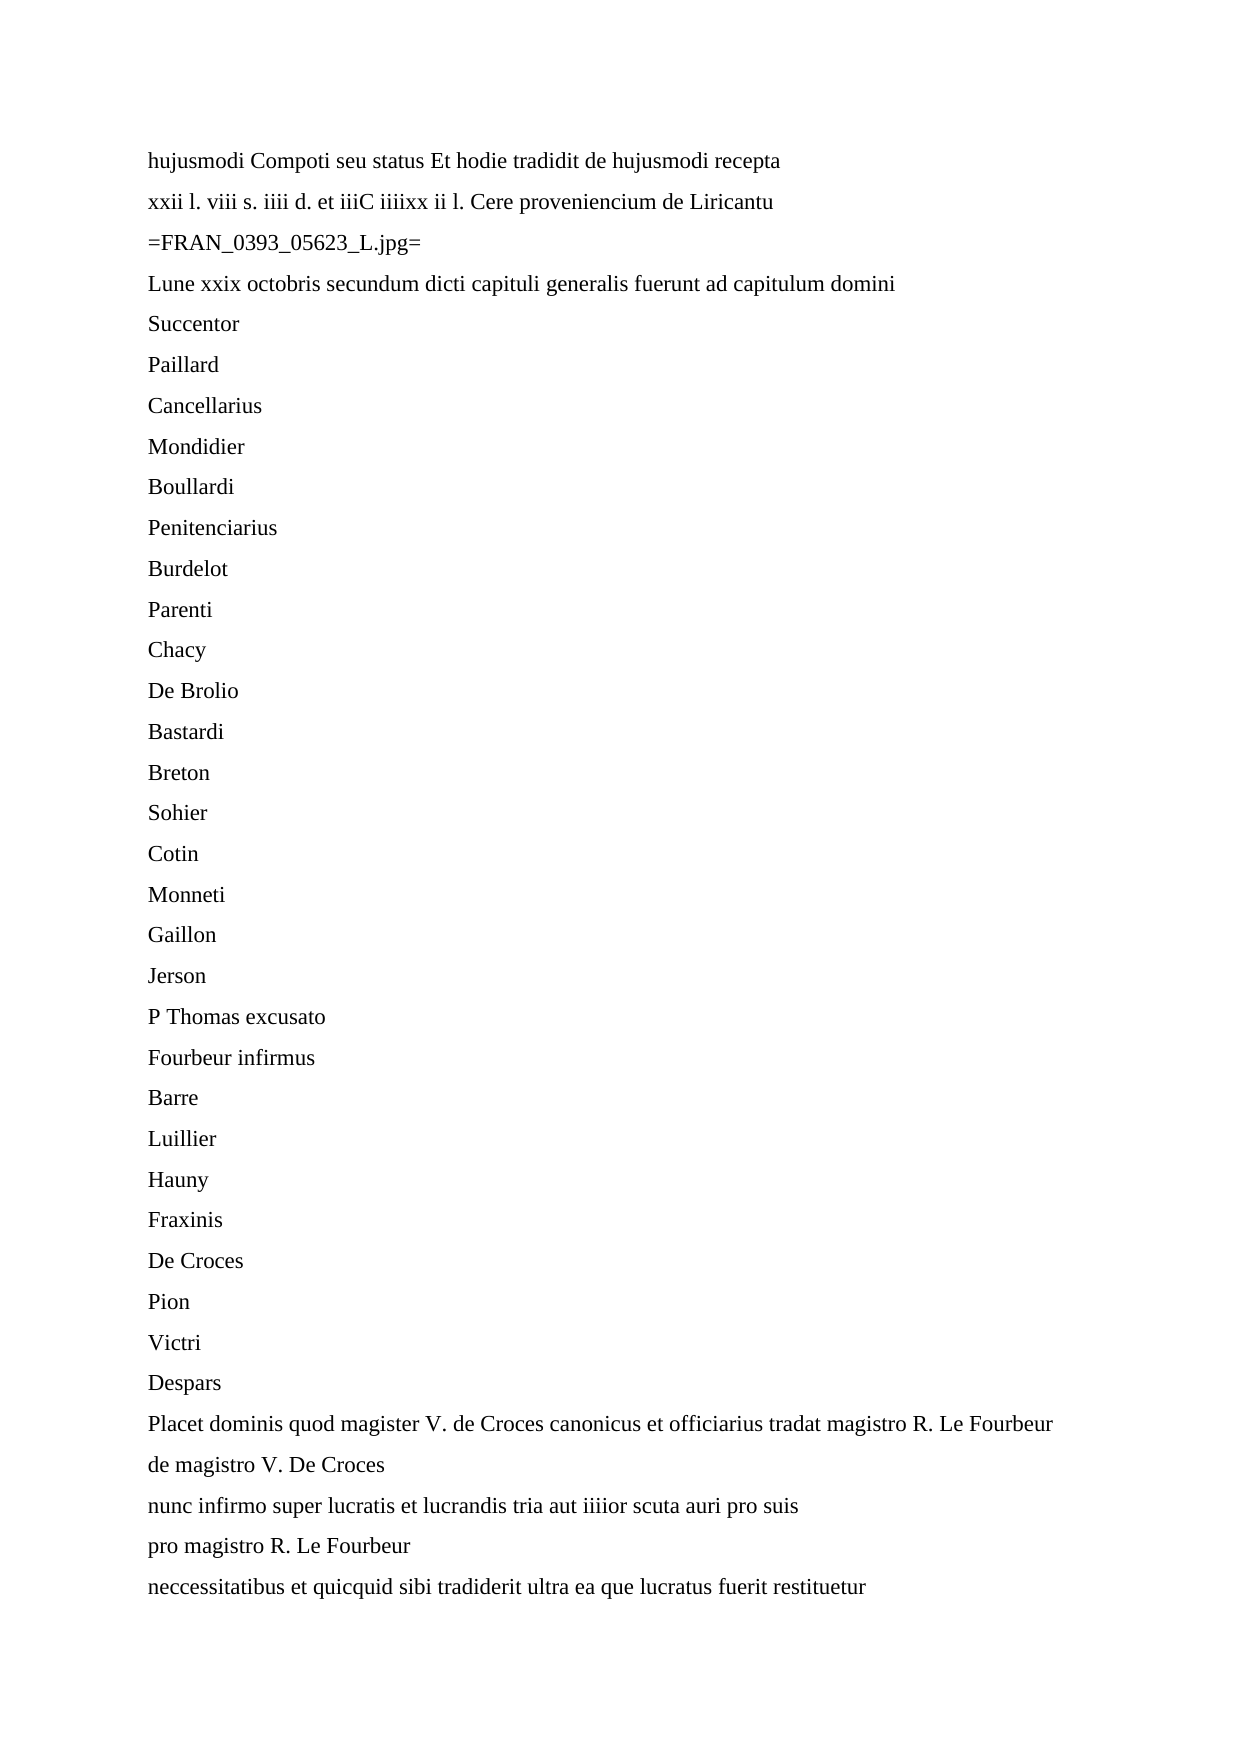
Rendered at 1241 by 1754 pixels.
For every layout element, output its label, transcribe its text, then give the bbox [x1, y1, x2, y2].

text xxii l. viii s. iiii d. et iiiC iiiixx ii l. Cere proveniencium de Liricantu [148, 188, 1093, 215]
text Despars [148, 1369, 1093, 1396]
text Cotin [148, 840, 1093, 866]
text Chacy [148, 636, 1093, 663]
text Fraxinis [148, 1207, 1093, 1233]
text De Brolio [148, 677, 1093, 703]
text Hauny [148, 1166, 1093, 1192]
text Succentor [148, 311, 1093, 337]
text Gaillon [148, 921, 1093, 948]
text Bastardi [148, 718, 1093, 744]
text =FRAN_0393_05623_L.jpg= [148, 229, 1093, 255]
text Mondidier [148, 433, 1093, 459]
text Pion [148, 1288, 1093, 1314]
text De Croces [148, 1247, 1093, 1274]
text nunc infirmo super lucratis et lucrandis tria aut iiiior scuta auri pro suis [148, 1492, 1093, 1518]
text pro magistro R. Le Fourbeur [148, 1532, 1093, 1559]
text Placet dominis quod magister V. de Croces canonicus et officiarius tradat magistro R. Le Fourbeur [148, 1410, 1093, 1437]
text Barre [148, 1084, 1093, 1111]
text Fourbeur infirmus [148, 1044, 1093, 1070]
text hujusmodi Compoti seu status Et hodie tradidit de hujusmodi recepta [148, 148, 1093, 174]
text Monneti [148, 881, 1093, 907]
text Cancellarius [148, 392, 1093, 418]
text Parenti [148, 596, 1093, 622]
text Jerson [148, 962, 1093, 988]
text Lune xxix octobris secundum dicti capituli generalis fuerunt ad capitulum domini [148, 270, 1093, 296]
text neccessitatibus et quicquid sibi tradiderit ultra ea que lucratus fuerit restituetur [148, 1573, 1093, 1599]
text Paillard [148, 351, 1093, 378]
text Breton [148, 758, 1093, 785]
text Victri [148, 1329, 1093, 1355]
text Boullardi [148, 473, 1093, 500]
text Burdelot [148, 555, 1093, 581]
text Penitenciarius [148, 514, 1093, 541]
text P Thomas excusato [148, 1003, 1093, 1029]
text Sohier [148, 799, 1093, 826]
text Luillier [148, 1125, 1093, 1151]
text de magistro V. De Croces [148, 1451, 1093, 1477]
